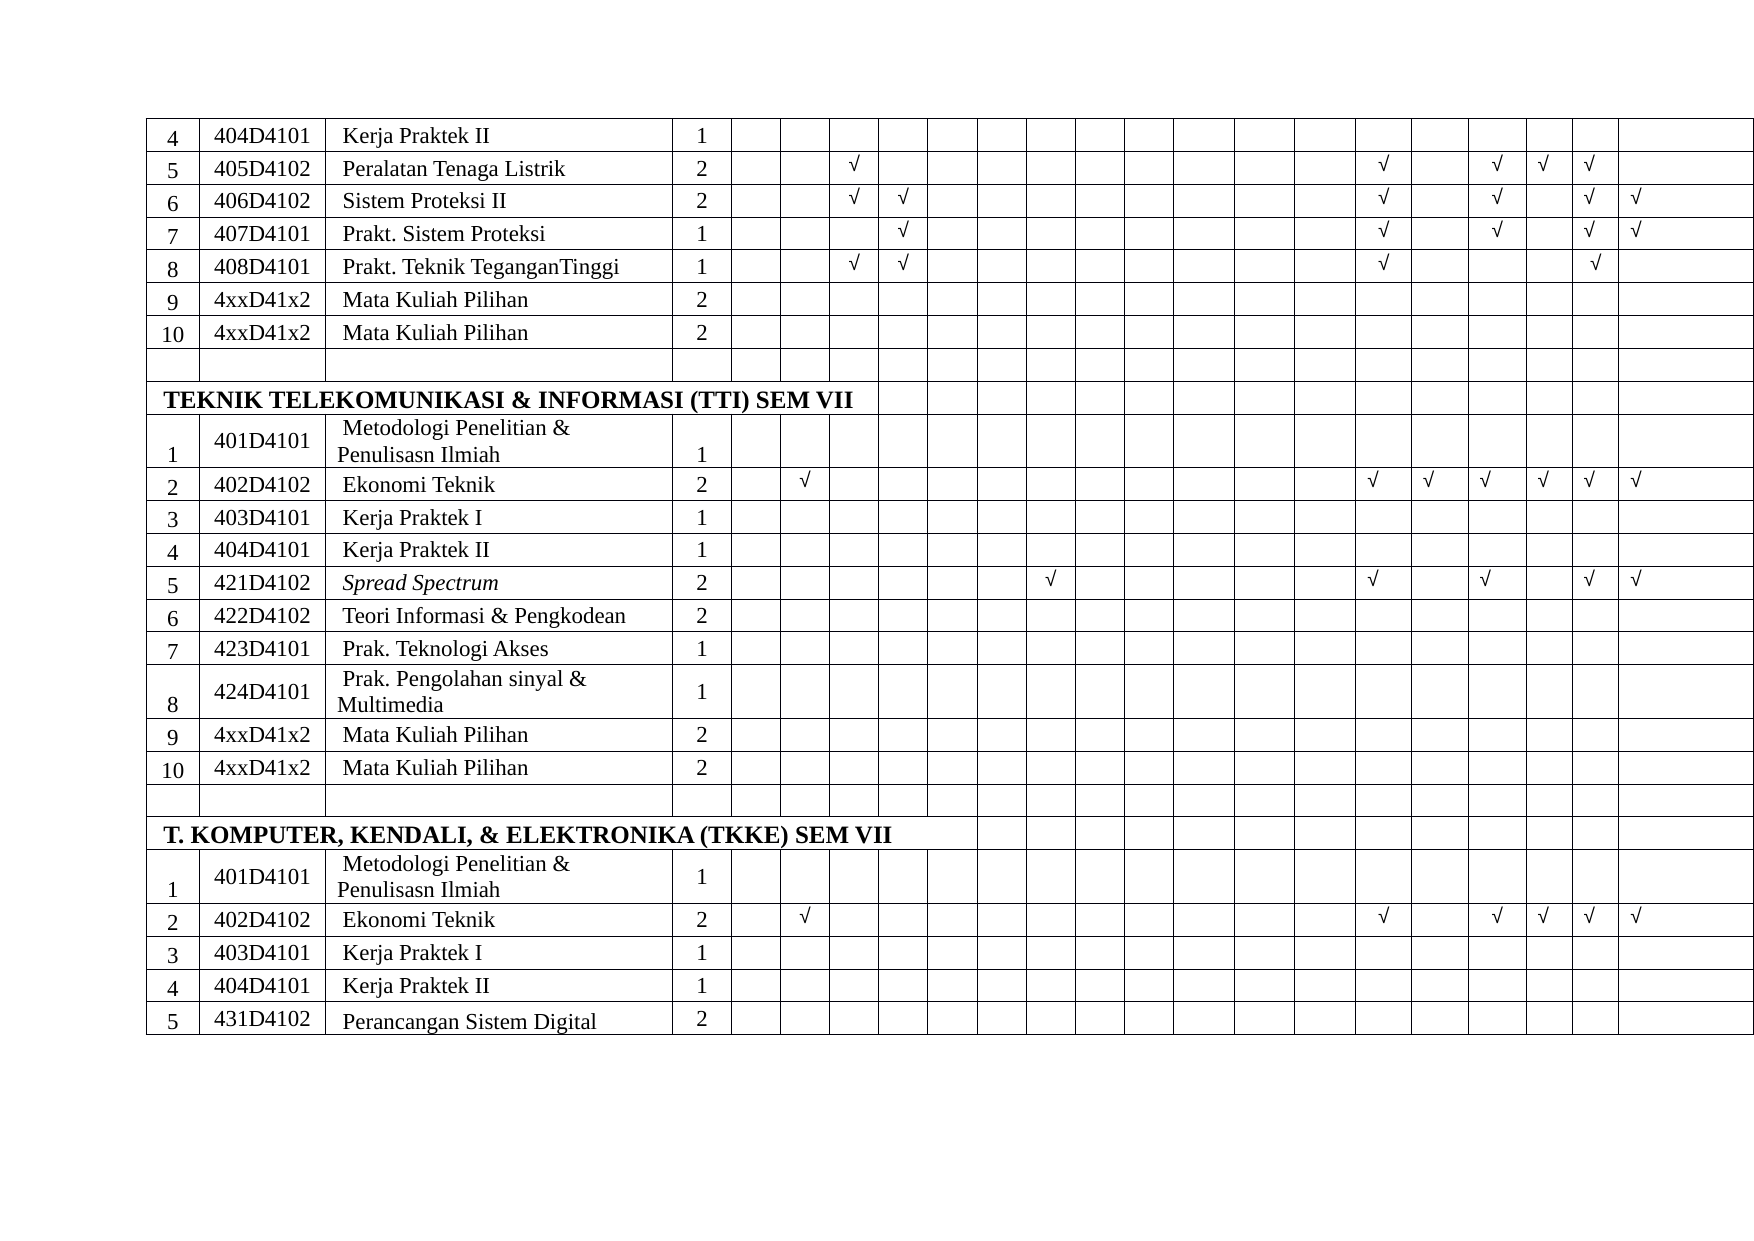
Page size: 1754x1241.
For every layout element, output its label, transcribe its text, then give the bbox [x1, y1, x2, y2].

table_cell [1125, 904, 1173, 936]
table_cell [928, 600, 977, 631]
table_cell [1235, 185, 1294, 217]
table_cell 4 [147, 534, 199, 566]
table_cell √ [830, 185, 878, 217]
table_cell [1295, 218, 1355, 249]
table_cell 4 [147, 970, 199, 1001]
table_cell Perancangan Sistem Digital [326, 1002, 672, 1034]
table_cell [1619, 534, 1753, 566]
table_cell [1573, 850, 1618, 903]
table_cell [732, 283, 780, 315]
table_cell [1076, 468, 1124, 500]
table_cell [1412, 185, 1468, 217]
table_cell [928, 567, 977, 598]
table_cell √ [1527, 468, 1572, 500]
table_cell [1356, 316, 1411, 348]
table_cell [1027, 250, 1075, 282]
table_cell 2 [673, 719, 731, 751]
table_cell [879, 415, 927, 467]
table_cell [1619, 970, 1753, 1001]
table_cell [928, 665, 977, 718]
table_cell 2 [673, 468, 731, 500]
table_cell √ [1619, 185, 1753, 217]
table_cell 5 [147, 1002, 199, 1034]
table_cell [1619, 283, 1753, 315]
table_cell [1527, 119, 1572, 151]
table_cell [1125, 501, 1173, 533]
table_cell [928, 119, 977, 151]
table_cell [1125, 218, 1173, 249]
table_cell [879, 534, 927, 566]
table_cell √ [1573, 567, 1618, 598]
table_cell [1412, 316, 1468, 348]
table_cell [1412, 785, 1468, 816]
table_cell [1174, 904, 1234, 936]
table_cell [1235, 600, 1294, 631]
table_cell [1235, 752, 1294, 783]
table_cell [978, 349, 1026, 381]
table_cell [1174, 665, 1234, 718]
table_cell Prakt. Sistem Proteksi [326, 218, 672, 249]
table_cell [928, 501, 977, 533]
table_cell [1619, 817, 1753, 849]
table_cell [1235, 632, 1294, 664]
table_cell [978, 250, 1026, 282]
table_cell [879, 119, 927, 151]
table_cell [781, 152, 829, 184]
table_cell [1125, 250, 1173, 282]
table_cell 2 [673, 152, 731, 184]
table_cell 1 [147, 850, 199, 903]
table_cell [830, 600, 878, 631]
table_cell √ [1573, 250, 1618, 282]
table_cell [1027, 185, 1075, 217]
table_cell [1174, 349, 1234, 381]
table_cell [928, 785, 977, 816]
table_cell [732, 567, 780, 598]
table_cell [1356, 415, 1411, 467]
table_cell [1295, 785, 1355, 816]
table_cell [1527, 567, 1572, 598]
table_cell [830, 1002, 878, 1034]
table_cell [1027, 752, 1075, 783]
table_cell 408D4101 [200, 250, 325, 282]
table_cell 431D4102 [200, 1002, 325, 1034]
table_cell [978, 937, 1026, 968]
table_cell [1527, 185, 1572, 217]
table_cell [1027, 218, 1075, 249]
table_cell [781, 719, 829, 751]
table_cell [1027, 937, 1075, 968]
table_cell [978, 850, 1026, 903]
table_cell [879, 904, 927, 936]
table_cell [732, 185, 780, 217]
table_cell 421D4102 [200, 567, 325, 598]
table_cell [1356, 937, 1411, 968]
table_cell [928, 1002, 977, 1034]
table_cell √ [1619, 468, 1753, 500]
table_cell [1619, 665, 1753, 718]
table_cell [1619, 752, 1753, 783]
table_cell [1174, 468, 1234, 500]
table_cell [732, 218, 780, 249]
table_cell 423D4101 [200, 632, 325, 664]
table_cell [1174, 185, 1234, 217]
table_cell 2 [673, 752, 731, 783]
table_cell [732, 632, 780, 664]
table_cell [1412, 119, 1468, 151]
table_cell [1619, 316, 1753, 348]
table_cell [830, 970, 878, 1001]
table_cell [1356, 817, 1411, 849]
table_cell [1076, 501, 1124, 533]
table_cell [1412, 349, 1468, 381]
table_cell [1174, 501, 1234, 533]
table_cell 407D4101 [200, 218, 325, 249]
table_cell √ [1573, 904, 1618, 936]
table_cell [928, 185, 977, 217]
table_cell [1469, 415, 1526, 467]
table_cell [781, 349, 829, 381]
table_cell [1125, 817, 1173, 849]
table_cell √ [1469, 468, 1526, 500]
table_cell [1125, 316, 1173, 348]
table_cell [1235, 937, 1294, 968]
table_cell [1573, 937, 1618, 968]
table_cell [830, 752, 878, 783]
table_cell [978, 1002, 1026, 1034]
table_cell 4xxD41x2 [200, 316, 325, 348]
table_cell [1174, 785, 1234, 816]
table_cell [1469, 785, 1526, 816]
table_cell √ [830, 250, 878, 282]
table_cell 2 [673, 316, 731, 348]
table_cell [1235, 218, 1294, 249]
table_cell [1235, 501, 1294, 533]
table_cell [1619, 382, 1753, 413]
table_cell 2 [673, 567, 731, 598]
table_cell [928, 152, 977, 184]
table_cell [1174, 415, 1234, 467]
table_cell [928, 937, 977, 968]
table_cell [1412, 632, 1468, 664]
table_cell [1125, 468, 1173, 500]
table_cell [1295, 534, 1355, 566]
table_cell [732, 719, 780, 751]
table_cell 401D4101 [200, 850, 325, 903]
table_cell [1356, 850, 1411, 903]
table_cell [1412, 218, 1468, 249]
table_cell [1527, 665, 1572, 718]
table_cell Kerja Praktek II [326, 119, 672, 151]
table_cell [1174, 970, 1234, 1001]
table_cell 4xxD41x2 [200, 283, 325, 315]
table_cell T. KOMPUTER, KENDALI, & ELEKTRONIKA (TKKE) SEM VII [147, 817, 977, 849]
table_cell [830, 665, 878, 718]
table_cell √ [1356, 152, 1411, 184]
table_cell [1356, 349, 1411, 381]
table_cell [147, 349, 199, 381]
table_cell [1619, 152, 1753, 184]
table_cell √ [1356, 567, 1411, 598]
table_cell [978, 185, 1026, 217]
table_cell Kerja Praktek II [326, 970, 672, 1001]
table_cell √ [781, 904, 829, 936]
table_cell [1027, 719, 1075, 751]
table_cell [879, 719, 927, 751]
table_cell √ [1619, 567, 1753, 598]
table_cell 8 [147, 250, 199, 282]
table_cell [781, 785, 829, 816]
table_cell [978, 468, 1026, 500]
table_cell [830, 534, 878, 566]
table_cell [781, 567, 829, 598]
table_cell [732, 752, 780, 783]
table_cell √ [1469, 185, 1526, 217]
table_cell [1412, 600, 1468, 631]
table_cell [732, 349, 780, 381]
table_cell 1 [673, 665, 731, 718]
table_cell [781, 250, 829, 282]
table_cell [1076, 415, 1124, 467]
table_cell √ [1356, 468, 1411, 500]
table_cell 3 [147, 501, 199, 533]
table_cell 2 [673, 600, 731, 631]
table_cell 402D4102 [200, 468, 325, 500]
table_cell [879, 316, 927, 348]
table_cell 406D4102 [200, 185, 325, 217]
table_cell 403D4101 [200, 937, 325, 968]
table_cell [781, 665, 829, 718]
table_cell [1412, 937, 1468, 968]
table_cell [879, 349, 927, 381]
table_cell [781, 632, 829, 664]
table_cell [781, 534, 829, 566]
table_cell [1573, 119, 1618, 151]
table_cell [830, 501, 878, 533]
table_cell [1125, 1002, 1173, 1034]
table_cell [1573, 665, 1618, 718]
table_cell [978, 817, 1026, 849]
table_cell [1235, 904, 1294, 936]
table_cell Kerja Praktek II [326, 534, 672, 566]
table_cell [1619, 785, 1753, 816]
table_cell [1356, 632, 1411, 664]
table_cell [1295, 600, 1355, 631]
table_cell Spread Spectrum [326, 567, 672, 598]
table_cell [1412, 250, 1468, 282]
table_cell [1027, 468, 1075, 500]
table_cell [1412, 719, 1468, 751]
table_cell [1527, 534, 1572, 566]
table_cell [1125, 719, 1173, 751]
table_cell [1076, 1002, 1124, 1034]
table_cell [1573, 349, 1618, 381]
table_cell [200, 349, 325, 381]
table_cell [879, 752, 927, 783]
table_cell √ [1573, 468, 1618, 500]
table_cell [1076, 904, 1124, 936]
table_cell [1174, 632, 1234, 664]
table_cell [1295, 185, 1355, 217]
table_cell [1174, 850, 1234, 903]
table_cell [1469, 119, 1526, 151]
table_cell [1235, 415, 1294, 467]
table_cell [928, 415, 977, 467]
table_cell [928, 250, 977, 282]
table_cell [1295, 567, 1355, 598]
table_cell [1412, 501, 1468, 533]
table_cell 401D4101 [200, 415, 325, 467]
table_cell [1469, 817, 1526, 849]
table_cell √ [1619, 218, 1753, 249]
table_cell [1356, 382, 1411, 413]
table_cell 7 [147, 218, 199, 249]
table_cell 1 [673, 250, 731, 282]
table_cell [781, 850, 829, 903]
table_cell [879, 600, 927, 631]
table_cell [1235, 665, 1294, 718]
table_cell [1235, 719, 1294, 751]
table_cell [1174, 250, 1234, 282]
table_cell [1027, 534, 1075, 566]
table_cell 404D4101 [200, 970, 325, 1001]
table_cell [732, 534, 780, 566]
table_cell [781, 501, 829, 533]
table_cell [1027, 665, 1075, 718]
table_cell [978, 382, 1026, 413]
table_cell 5 [147, 567, 199, 598]
table_cell 1 [673, 501, 731, 533]
table_cell [1125, 185, 1173, 217]
table_cell [1295, 382, 1355, 413]
table_cell [1619, 119, 1753, 151]
table_cell [1076, 752, 1124, 783]
table_cell [1412, 152, 1468, 184]
table_cell √ [1469, 152, 1526, 184]
table_cell 7 [147, 632, 199, 664]
table_cell [1235, 970, 1294, 1001]
table_cell [1295, 119, 1355, 151]
table_cell [830, 567, 878, 598]
table_cell [781, 119, 829, 151]
table_cell √ [1356, 250, 1411, 282]
table_cell 10 [147, 316, 199, 348]
table_cell [1125, 119, 1173, 151]
table_cell [1027, 817, 1075, 849]
table_cell [1527, 415, 1572, 467]
table_cell [1295, 283, 1355, 315]
table_cell [1295, 632, 1355, 664]
table_cell [1076, 316, 1124, 348]
table_cell [732, 904, 780, 936]
table_cell [1125, 283, 1173, 315]
table_cell [1469, 316, 1526, 348]
table_cell [200, 785, 325, 816]
table_cell [1027, 632, 1075, 664]
table_cell [830, 349, 878, 381]
table_cell [1295, 970, 1355, 1001]
table_cell [1573, 382, 1618, 413]
table_cell [732, 316, 780, 348]
table_cell √ [1469, 904, 1526, 936]
table_cell [1076, 665, 1124, 718]
table_cell 404D4101 [200, 534, 325, 566]
table_cell [732, 1002, 780, 1034]
table_cell 2 [673, 904, 731, 936]
table_cell 1 [673, 415, 731, 467]
table_cell [1527, 600, 1572, 631]
table_cell [1619, 415, 1753, 467]
table_cell √ [1469, 218, 1526, 249]
table_cell [1076, 349, 1124, 381]
table_cell [879, 632, 927, 664]
table_cell Prakt. Teknik TeganganTinggi [326, 250, 672, 282]
table_cell [928, 316, 977, 348]
table_cell √ [1027, 567, 1075, 598]
table_cell [1412, 904, 1468, 936]
table_cell [1235, 534, 1294, 566]
table_cell Ekonomi Teknik [326, 904, 672, 936]
table_cell [732, 415, 780, 467]
table_cell 2 [147, 468, 199, 500]
table_cell [781, 752, 829, 783]
table_cell [732, 785, 780, 816]
table_cell [1573, 785, 1618, 816]
table_cell 9 [147, 283, 199, 315]
table_cell [1076, 785, 1124, 816]
table_cell [1412, 850, 1468, 903]
table_cell √ [830, 152, 878, 184]
table_cell [1619, 1002, 1753, 1034]
table_cell [830, 119, 878, 151]
table_cell [928, 752, 977, 783]
table_cell [1235, 349, 1294, 381]
table_cell [673, 349, 731, 381]
table_cell [1174, 817, 1234, 849]
table_cell TEKNIK TELEKOMUNIKASI & INFORMASI (TTI) SEM VII [147, 382, 878, 413]
table_cell √ [879, 218, 927, 249]
table_cell [1295, 752, 1355, 783]
table_cell [1295, 817, 1355, 849]
table_cell √ [1573, 218, 1618, 249]
table_cell [732, 250, 780, 282]
table_cell Prak. Pengolahan sinyal & Multimedia [326, 665, 672, 718]
table_cell [1125, 632, 1173, 664]
table_cell [1469, 534, 1526, 566]
table_cell [830, 904, 878, 936]
table_cell [978, 534, 1026, 566]
table_cell 2 [673, 283, 731, 315]
table_cell [1027, 152, 1075, 184]
table_cell [1527, 1002, 1572, 1034]
table_cell √ [1356, 185, 1411, 217]
table_cell 405D4102 [200, 152, 325, 184]
table_cell [928, 382, 977, 413]
table_cell [978, 501, 1026, 533]
table_cell [781, 218, 829, 249]
table_cell 6 [147, 185, 199, 217]
table_cell [978, 719, 1026, 751]
table_cell Kerja Praktek I [326, 501, 672, 533]
table_cell √ [1412, 468, 1468, 500]
table_cell [1527, 218, 1572, 249]
table_cell Teori Informasi & Pengkodean [326, 600, 672, 631]
table_cell [1235, 1002, 1294, 1034]
table_cell [732, 152, 780, 184]
table_cell [1469, 501, 1526, 533]
table_cell [1235, 817, 1294, 849]
table_cell [1027, 501, 1075, 533]
table_cell √ [1469, 567, 1526, 598]
table_cell 4xxD41x2 [200, 719, 325, 751]
table_cell [326, 785, 672, 816]
table_cell [879, 501, 927, 533]
table_cell [1619, 349, 1753, 381]
table_cell 4 [147, 119, 199, 151]
table_cell [1235, 850, 1294, 903]
table_cell [732, 665, 780, 718]
table_cell [928, 349, 977, 381]
table_cell [1412, 382, 1468, 413]
table_cell [978, 152, 1026, 184]
table_cell [1174, 382, 1234, 413]
table_cell [1356, 501, 1411, 533]
table_cell [1469, 1002, 1526, 1034]
table_cell [1356, 719, 1411, 751]
table_cell [1527, 817, 1572, 849]
table_cell [830, 937, 878, 968]
table_cell [1174, 283, 1234, 315]
table_cell [928, 970, 977, 1001]
table_cell 1 [147, 415, 199, 467]
table_cell [1469, 250, 1526, 282]
table_cell [928, 719, 977, 751]
table_cell [928, 534, 977, 566]
table_cell [1573, 719, 1618, 751]
table_cell [1573, 752, 1618, 783]
table_cell 1 [673, 632, 731, 664]
table_cell √ [781, 468, 829, 500]
table_cell [1235, 316, 1294, 348]
table_cell [1125, 850, 1173, 903]
table_cell [978, 665, 1026, 718]
table_cell [1235, 785, 1294, 816]
table_cell [1295, 1002, 1355, 1034]
table_cell [928, 850, 977, 903]
table_cell [1174, 752, 1234, 783]
table_cell [879, 382, 927, 413]
table_cell [1356, 970, 1411, 1001]
table_cell [1295, 468, 1355, 500]
table_cell √ [1619, 904, 1753, 936]
table_cell Mata Kuliah Pilihan [326, 752, 672, 783]
table_cell [1125, 937, 1173, 968]
table_cell 402D4102 [200, 904, 325, 936]
table_cell [1125, 970, 1173, 1001]
table_cell [830, 283, 878, 315]
table_cell 2 [673, 1002, 731, 1034]
table_cell [1295, 349, 1355, 381]
table_cell [1125, 382, 1173, 413]
table_cell [732, 850, 780, 903]
table_cell 9 [147, 719, 199, 751]
table_cell [879, 937, 927, 968]
table_cell [1527, 283, 1572, 315]
table_cell [1527, 970, 1572, 1001]
table_cell [1174, 119, 1234, 151]
table_cell [1076, 719, 1124, 751]
table_cell [1573, 501, 1618, 533]
table_cell [879, 665, 927, 718]
table_cell [879, 283, 927, 315]
table_cell [978, 119, 1026, 151]
table_cell [1412, 752, 1468, 783]
table_cell [830, 415, 878, 467]
table_cell [1027, 1002, 1075, 1034]
table_cell [978, 218, 1026, 249]
table_cell [1412, 665, 1468, 718]
table_cell 5 [147, 152, 199, 184]
table_cell [1174, 719, 1234, 751]
table_cell [781, 185, 829, 217]
table_cell [1295, 850, 1355, 903]
table_cell [1469, 665, 1526, 718]
table_cell [1356, 600, 1411, 631]
table_cell [879, 1002, 927, 1034]
table_cell [830, 785, 878, 816]
table_cell [830, 316, 878, 348]
table_cell 6 [147, 600, 199, 631]
table_cell [147, 785, 199, 816]
table_cell [1469, 752, 1526, 783]
table_cell [1174, 152, 1234, 184]
table_cell Mata Kuliah Pilihan [326, 283, 672, 315]
table_cell [978, 785, 1026, 816]
table_cell [1076, 600, 1124, 631]
table_cell [781, 283, 829, 315]
table_cell [1619, 937, 1753, 968]
table_cell Mata Kuliah Pilihan [326, 316, 672, 348]
table_cell [1412, 970, 1468, 1001]
table_cell 2 [673, 185, 731, 217]
table_cell [1076, 283, 1124, 315]
table_cell [1295, 250, 1355, 282]
table_cell [1527, 752, 1572, 783]
table_cell [1527, 349, 1572, 381]
table_cell [1469, 600, 1526, 631]
table_cell [1619, 850, 1753, 903]
table_cell [879, 468, 927, 500]
table_cell [1469, 382, 1526, 413]
table_cell [1125, 600, 1173, 631]
table_cell [1076, 937, 1124, 968]
table_cell [978, 904, 1026, 936]
table_cell √ [1527, 152, 1572, 184]
table_cell 1 [673, 534, 731, 566]
table_cell 1 [673, 937, 731, 968]
table_cell [781, 937, 829, 968]
table_cell [1356, 534, 1411, 566]
table_cell [1619, 600, 1753, 631]
table_cell 1 [673, 850, 731, 903]
table_cell [978, 316, 1026, 348]
table_cell [1573, 283, 1618, 315]
table_cell [1235, 382, 1294, 413]
table_cell [1076, 185, 1124, 217]
table_cell [1235, 250, 1294, 282]
table_cell [1235, 119, 1294, 151]
table_cell [1469, 719, 1526, 751]
table_cell [1469, 970, 1526, 1001]
table_cell [1027, 904, 1075, 936]
table_cell [1356, 119, 1411, 151]
table_cell [781, 600, 829, 631]
table_cell [879, 970, 927, 1001]
table_cell [978, 567, 1026, 598]
table_cell 10 [147, 752, 199, 783]
table_cell [732, 937, 780, 968]
table_cell [978, 752, 1026, 783]
table_cell [830, 218, 878, 249]
table_cell 4xxD41x2 [200, 752, 325, 783]
table_cell [1027, 785, 1075, 816]
table_cell [1125, 567, 1173, 598]
table_cell [1527, 785, 1572, 816]
table_cell [928, 283, 977, 315]
table_cell [1174, 218, 1234, 249]
table_cell [928, 632, 977, 664]
table_cell [1125, 752, 1173, 783]
table_cell Peralatan Tenaga Listrik [326, 152, 672, 184]
table_cell [1295, 152, 1355, 184]
table_cell [928, 904, 977, 936]
table_cell [673, 785, 731, 816]
table_cell [326, 349, 672, 381]
table_cell 8 [147, 665, 199, 718]
table_cell √ [1573, 152, 1618, 184]
table_cell [781, 970, 829, 1001]
table_cell [732, 468, 780, 500]
table_cell [1573, 1002, 1618, 1034]
table_cell [1295, 937, 1355, 968]
table_cell [1469, 937, 1526, 968]
table_cell 1 [673, 218, 731, 249]
table_cell [1469, 349, 1526, 381]
table_cell [1412, 283, 1468, 315]
table_cell [1573, 600, 1618, 631]
table_cell [1235, 567, 1294, 598]
table_cell [879, 850, 927, 903]
table_cell [1076, 119, 1124, 151]
table_cell 422D4102 [200, 600, 325, 631]
table_cell [1076, 218, 1124, 249]
table_cell [978, 600, 1026, 631]
table_cell [1356, 752, 1411, 783]
table_cell [1125, 415, 1173, 467]
table_cell [1295, 904, 1355, 936]
table_cell [1027, 119, 1075, 151]
table_cell [1027, 415, 1075, 467]
table_cell [1027, 382, 1075, 413]
table_cell [1295, 501, 1355, 533]
table_cell [1412, 1002, 1468, 1034]
table_cell [1527, 316, 1572, 348]
table_cell [781, 316, 829, 348]
table_cell [1619, 501, 1753, 533]
table_cell 2 [147, 904, 199, 936]
table_cell 404D4101 [200, 119, 325, 151]
table_cell [1027, 316, 1075, 348]
table_cell [1174, 937, 1234, 968]
table_cell [732, 970, 780, 1001]
table_cell [830, 850, 878, 903]
table_cell [1619, 250, 1753, 282]
table_cell √ [1573, 185, 1618, 217]
table_cell [1174, 567, 1234, 598]
table_cell [1076, 534, 1124, 566]
table_cell [879, 567, 927, 598]
table_cell [732, 501, 780, 533]
table_cell [732, 600, 780, 631]
table_cell [1412, 534, 1468, 566]
table_cell [1412, 415, 1468, 467]
table_cell [1125, 534, 1173, 566]
table_cell [978, 415, 1026, 467]
table_cell [1469, 283, 1526, 315]
table_cell [1076, 850, 1124, 903]
table_cell [1235, 283, 1294, 315]
table_cell [1027, 970, 1075, 1001]
table_cell [1076, 250, 1124, 282]
table_cell [1295, 719, 1355, 751]
table_cell [1076, 382, 1124, 413]
table_cell [1469, 632, 1526, 664]
table_cell [1295, 316, 1355, 348]
table_cell [1619, 719, 1753, 751]
table_cell √ [1527, 904, 1572, 936]
table_cell [1527, 501, 1572, 533]
table_cell [1469, 850, 1526, 903]
table_cell [1527, 632, 1572, 664]
table_cell [879, 152, 927, 184]
table_cell Mata Kuliah Pilihan [326, 719, 672, 751]
table_cell √ [1356, 218, 1411, 249]
table_cell √ [1356, 904, 1411, 936]
table_cell [978, 970, 1026, 1001]
table_cell [1527, 719, 1572, 751]
table_cell [830, 719, 878, 751]
table_cell Metodologi Penelitian & Penulisasn Ilmiah [326, 850, 672, 903]
table_cell [1027, 349, 1075, 381]
table_cell Ekonomi Teknik [326, 468, 672, 500]
table_cell [978, 632, 1026, 664]
table_cell [1295, 665, 1355, 718]
table_cell [1076, 817, 1124, 849]
table_cell [1356, 665, 1411, 718]
table_cell [830, 468, 878, 500]
table_cell [1527, 850, 1572, 903]
table_cell [1573, 316, 1618, 348]
table_cell [1125, 665, 1173, 718]
table_cell [1076, 632, 1124, 664]
table_cell [978, 283, 1026, 315]
table_cell [1573, 415, 1618, 467]
table_cell [1235, 152, 1294, 184]
table_cell [1573, 534, 1618, 566]
table_cell [1573, 632, 1618, 664]
table_cell √ [879, 185, 927, 217]
table_cell [928, 468, 977, 500]
table_cell √ [879, 250, 927, 282]
table_cell [1356, 1002, 1411, 1034]
table_cell [1356, 785, 1411, 816]
table_cell [1573, 970, 1618, 1001]
table_cell [1235, 468, 1294, 500]
table_cell [1076, 970, 1124, 1001]
table_cell Kerja Praktek I [326, 937, 672, 968]
table_cell 1 [673, 119, 731, 151]
table_cell Sistem Proteksi II [326, 185, 672, 217]
table_cell [928, 218, 977, 249]
table_cell Prak. Teknologi Akses [326, 632, 672, 664]
table_cell [1174, 316, 1234, 348]
table_cell [1527, 937, 1572, 968]
table_cell [781, 1002, 829, 1034]
table_cell [1412, 567, 1468, 598]
table_cell 3 [147, 937, 199, 968]
table_cell 424D4101 [200, 665, 325, 718]
table_cell [1125, 152, 1173, 184]
table_cell [1412, 817, 1468, 849]
table_cell [1174, 1002, 1234, 1034]
table_cell [1125, 349, 1173, 381]
table_cell [879, 785, 927, 816]
table_cell [1027, 850, 1075, 903]
table_cell [1027, 283, 1075, 315]
table_cell [1174, 534, 1234, 566]
table_cell [781, 415, 829, 467]
table_cell [1619, 632, 1753, 664]
table_cell [830, 632, 878, 664]
table_cell [1125, 785, 1173, 816]
table_cell [1356, 283, 1411, 315]
table_cell [1174, 600, 1234, 631]
table_cell [1573, 817, 1618, 849]
table_cell 403D4101 [200, 501, 325, 533]
table_cell [1527, 382, 1572, 413]
table_cell [1527, 250, 1572, 282]
table_cell Metodologi Penelitian & Penulisasn Ilmiah [326, 415, 672, 467]
table_cell 1 [673, 970, 731, 1001]
table_cell [1076, 152, 1124, 184]
table_cell [1295, 415, 1355, 467]
table_cell [1076, 567, 1124, 598]
table_cell [732, 119, 780, 151]
table_cell [1027, 600, 1075, 631]
